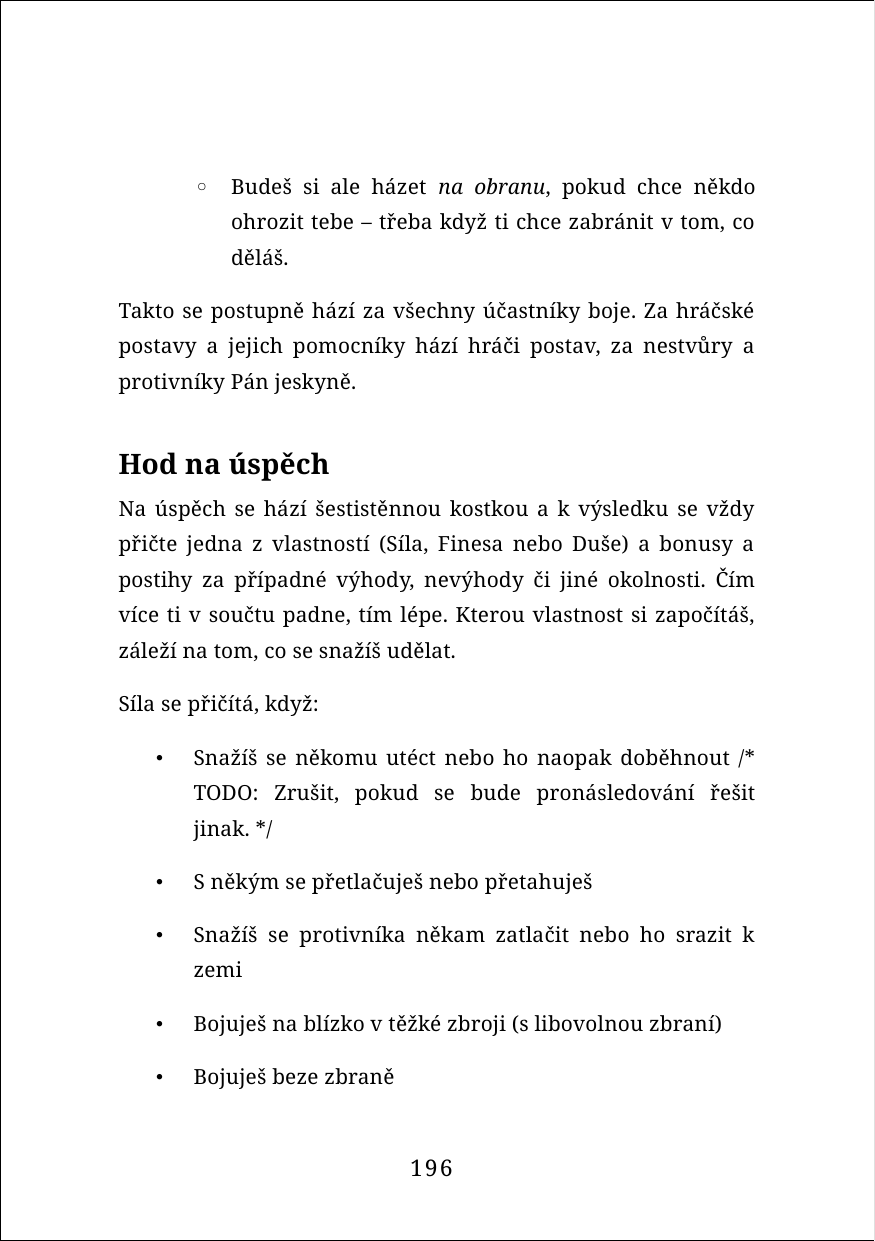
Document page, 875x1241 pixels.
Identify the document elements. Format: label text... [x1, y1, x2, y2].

list Budeš si ale házet na obranu, pokud chce někdo ohrozit tebe – třeba když ti chce zabránit v tom, co děláš. [193, 172, 756, 271]
text Takto se postupně hází za všechny účastníky boje. Za hráčské postavy a jejich pomocníky hází hráči postav, za nestvůry a protivníky Pán jeskyně. [118, 296, 756, 396]
list Snažíš se protivníka někam zatlačit nebo ho srazit k zemi [156, 920, 756, 984]
list Bojuješ na blízko v těžké zbroji (s libovolnou zbraní) [156, 1009, 756, 1037]
list S někým se přetlačuješ nebo přetahuješ [156, 867, 756, 895]
text Síla se přičítá, když: [118, 689, 756, 718]
text Na úspěch se hází šestistěnnou kostkou a k výsledku se vždy přičte jedna z vlastností (Síla, Finesa nebo Duše) a bonusy a postihy za případné výhody, nevýhody či jiné okolnosti. Čím více ti v součtu padne, tím lépe. Kterou vlastnost si započítáš, záleží na tom, co se snažíš udělat. [118, 494, 756, 664]
list Snažíš se někomu utéct nebo ho naopak doběhnout /* TODO: Zrušit, pokud se bude pronásledování řešit jinak. */ [156, 743, 756, 842]
list Bojuješ beze zbraně [156, 1062, 756, 1091]
subtitle Hod na úspěch [118, 444, 756, 482]
